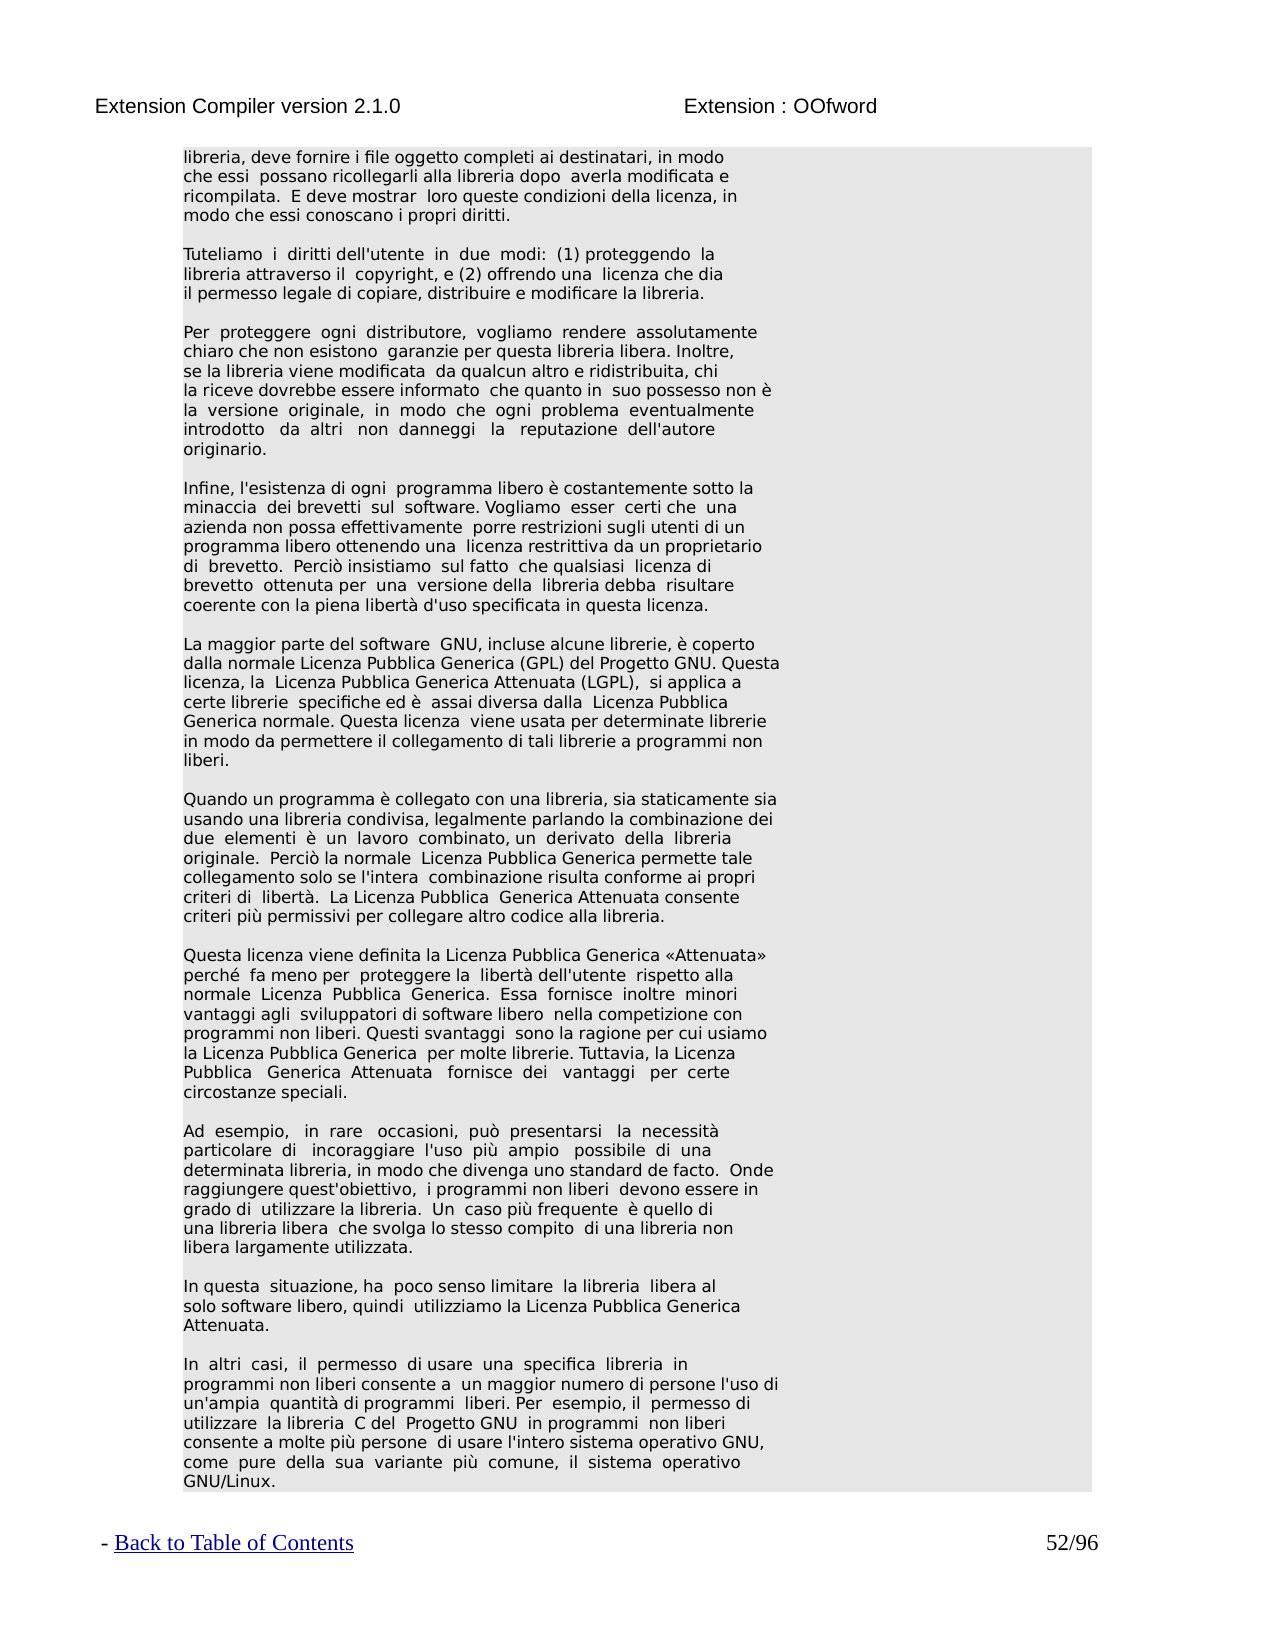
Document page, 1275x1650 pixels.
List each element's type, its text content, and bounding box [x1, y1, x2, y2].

text dalla normale Licenza Pubblica Generica (GPL) del Progetto GNU. Questa [183, 654, 1092, 673]
text usando una libreria condivisa, legalmente parlando la combinazione dei [183, 810, 1092, 829]
text un'ampia quantità di programmi liberi. Per esempio, il permesso di [183, 1394, 1092, 1414]
text solo software libero, quindi utilizziamo la Licenza Pubblica Generica [183, 1297, 1092, 1316]
text come pure della sua variante più comune, il sistema operativo [183, 1453, 1092, 1472]
text originario. [183, 440, 1092, 459]
text la versione originale, in modo che ogni problema eventualmente [183, 401, 1092, 420]
text brevetto ottenuta per una versione della libreria debba risultare [183, 576, 1092, 596]
text Per proteggere ogni distributore, vogliamo rendere assolutamente [183, 323, 1092, 342]
text una libreria libera che svolga lo stesso compito di una libreria non [183, 1219, 1092, 1238]
text utilizzare la libreria C del Progetto GNU in programmi non liberi [183, 1414, 1092, 1433]
text Infine, l'esistenza di ogni programma libero è costantemente sotto la [183, 479, 1092, 498]
text determinata libreria, in modo che divenga uno standard de facto. Onde [183, 1160, 1092, 1180]
text In questa situazione, ha poco senso limitare la libreria libera al [183, 1277, 1092, 1297]
text di brevetto. Perciò insistiamo sul fatto che qualsiasi licenza di [183, 557, 1092, 576]
text licenza, la Licenza Pubblica Generica Attenuata (LGPL), si applica a [183, 673, 1092, 693]
text Quando un programma è collegato con una libreria, sia staticamente sia [183, 790, 1092, 810]
text azienda non possa effettivamente porre restrizioni sugli utenti di un [183, 518, 1092, 537]
text ricompilata. E deve mostrar loro queste condizioni della licenza, in [183, 186, 1092, 206]
text che essi possano ricollegarli alla libreria dopo averla modificata e [183, 167, 1092, 186]
text la riceve dovrebbe essere informato che quanto in suo possesso non è [183, 381, 1092, 401]
text introdotto da altri non danneggi la reputazione dell'autore [183, 420, 1092, 440]
text Ad esempio, in rare occasioni, può presentarsi la necessità [183, 1121, 1092, 1141]
text chiaro che non esistono garanzie per questa libreria libera. Inoltre, [183, 342, 1092, 362]
text liberi. [183, 751, 1092, 771]
text se la libreria viene modificata da qualcun altro e ridistribuita, chi [183, 362, 1092, 381]
text Pubblica Generica Attenuata fornisce dei vantaggi per certe [183, 1063, 1092, 1082]
text programma libero ottenendo una licenza restrittiva da un proprietario [183, 537, 1092, 557]
text raggiungere quest'obiettivo, i programmi non liberi devono essere in [183, 1180, 1092, 1199]
text consente a molte più persone di usare l'intero sistema operativo GNU, [183, 1433, 1092, 1453]
text libera largamente utilizzata. [183, 1238, 1092, 1258]
text La maggior parte del software GNU, incluse alcune librerie, è coperto [183, 634, 1092, 654]
text circostanze speciali. [183, 1082, 1092, 1102]
text criteri di libertà. La Licenza Pubblica Generica Attenuata consente [183, 888, 1092, 907]
text libreria attraverso il copyright, e (2) offrendo una licenza che dia [183, 264, 1092, 284]
text due elementi è un lavoro combinato, un derivato della libreria [183, 829, 1092, 849]
text GNU/Linux. [183, 1472, 1092, 1492]
text libreria, deve fornire i file oggetto completi ai destinatari, in modo [183, 147, 1092, 167]
text minaccia dei brevetti sul software. Vogliamo esser certi che una [183, 498, 1092, 518]
text originale. Perciò la normale Licenza Pubblica Generica permette tale [183, 849, 1092, 868]
text particolare di incoraggiare l'uso più ampio possibile di una [183, 1141, 1092, 1160]
text coerente con la piena libertà d'uso specificata in questa licenza. [183, 596, 1092, 615]
text Tuteliamo i diritti dell'utente in due modi: (1) proteggendo la [183, 245, 1092, 264]
text Generica normale. Questa licenza viene usata per determinate librerie [183, 712, 1092, 732]
text Attenuata. [183, 1316, 1092, 1336]
text modo che essi conoscano i propri diritti. [183, 206, 1092, 225]
text in modo da permettere il collegamento di tali librerie a programmi non [183, 732, 1092, 751]
text vantaggi agli sviluppatori di software libero nella competizione con [183, 1004, 1092, 1024]
text In altri casi, il permesso di usare una specifica libreria in [183, 1355, 1092, 1375]
text programmi non liberi consente a un maggior numero di persone l'uso di [183, 1375, 1092, 1394]
text criteri più permissivi per collegare altro codice alla libreria. [183, 907, 1092, 927]
text grado di utilizzare la libreria. Un caso più frequente è quello di [183, 1199, 1092, 1219]
text Questa licenza viene definita la Licenza Pubblica Generica «Attenuata» [183, 946, 1092, 966]
text collegamento solo se l'intera combinazione risulta conforme ai propri [183, 868, 1092, 888]
text programmi non liberi. Questi svantaggi sono la ragione per cui usiamo [183, 1024, 1092, 1043]
text la Licenza Pubblica Generica per molte librerie. Tuttavia, la Licenza [183, 1043, 1092, 1063]
text normale Licenza Pubblica Generica. Essa fornisce inoltre minori [183, 985, 1092, 1004]
text perché fa meno per proteggere la libertà dell'utente rispetto alla [183, 966, 1092, 985]
text il permesso legale di copiare, distribuire e modificare la libreria. [183, 284, 1092, 303]
text certe librerie specifiche ed è assai diversa dalla Licenza Pubblica [183, 693, 1092, 712]
